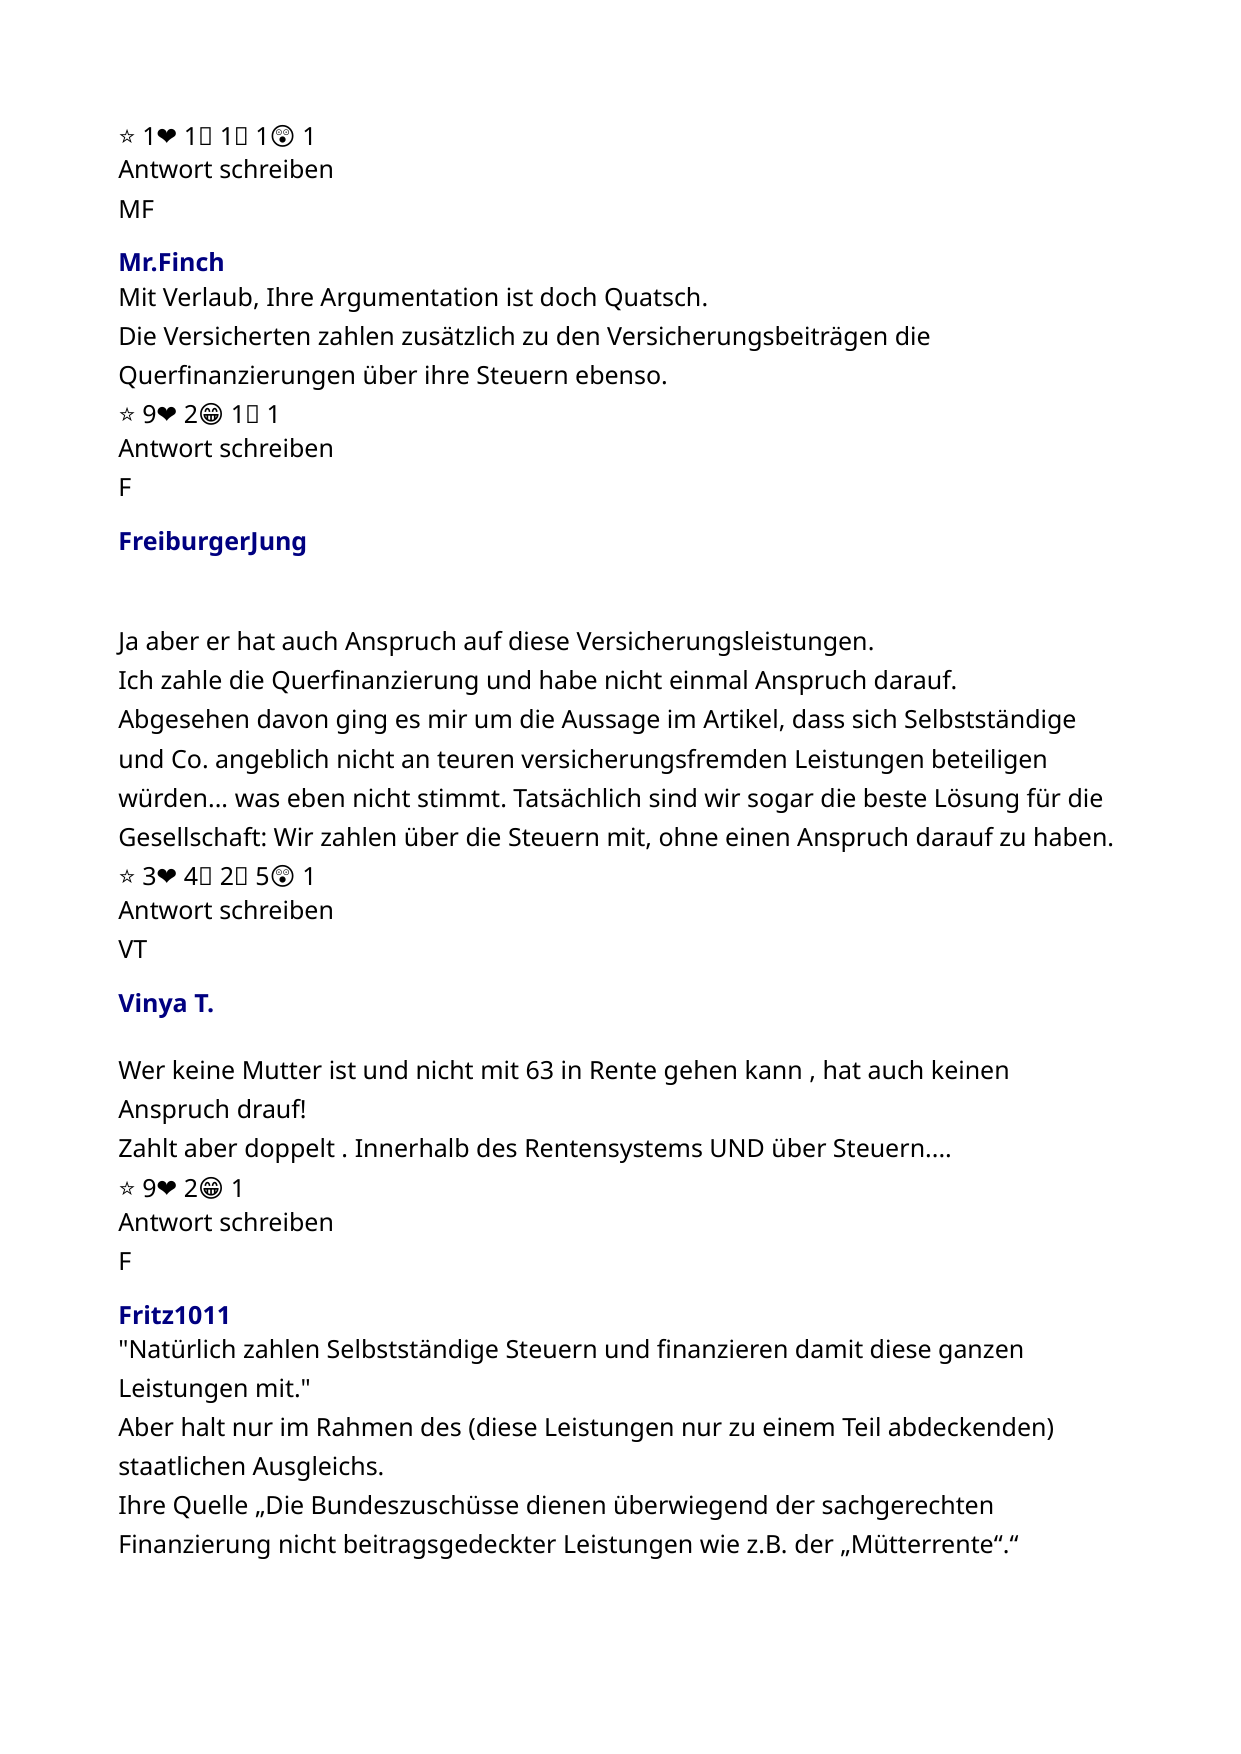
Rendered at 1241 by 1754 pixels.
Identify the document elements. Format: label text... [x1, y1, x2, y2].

subtitle FreiburgerJung [118, 524, 1122, 558]
text Abgesehen davon ging es mir um die Aussage im Artikel, dass sich Selbstständige und Co. angeblich nicht an teuren versicherungsfremden Leistungen beteiligen würden... was eben nicht stimmt. Tatsächlich sind wir sogar die beste Lösung für die Gesellschaft: Wir zahlen über die Steuern mit, ohne einen Anspruch darauf zu haben. [118, 702, 1122, 854]
text Zahlt aber doppelt . Innerhalb des Rentensystems UND über Steuern.... [118, 1131, 1122, 1165]
text Wer keine Mutter ist und nicht mit 63 in Rente gehen kann , hat auch keinen Anspruch drauf! [118, 1053, 1122, 1126]
text F [118, 1243, 1122, 1278]
text MF [118, 191, 1122, 225]
text Antwort schreiben [118, 893, 1122, 927]
text ⭐️ 9❤️ 2😁 1 [118, 1170, 1122, 1204]
text Aber halt nur im Rahmen des (diese Leistungen nur zu einem Teil abdeckenden) staatlichen Ausgleichs. [118, 1410, 1122, 1483]
subtitle Vinya T. [118, 986, 1122, 1020]
subtitle Mr.Finch [118, 245, 1122, 279]
subtitle Fritz1011 [118, 1297, 1122, 1331]
text Ihre Quelle „Die Bundeszuschüsse dienen überwiegend der sachgerechten Finanzierung nicht beitragsgedeckter Leistungen wie z.B. der „Mütterrente“.“ [118, 1488, 1122, 1561]
text F [118, 470, 1122, 504]
text "Natürlich zahlen Selbstständige Steuern und finanzieren damit diese ganzen Leistungen mit." [118, 1331, 1122, 1404]
text Antwort schreiben [118, 1204, 1122, 1238]
text Antwort schreiben [118, 152, 1122, 186]
text ⭐️ 1❤️ 1🙁 1🤨 1😲 1 [118, 118, 1122, 152]
text Mit Verlaub, Ihre Argumentation ist doch Quatsch. Die Versicherten zahlen zusätzlich zu den Versicherungsbeiträgen die Querfinanzierungen über ihre Steuern ebenso. [118, 279, 1122, 392]
text VT [118, 932, 1122, 966]
text ⭐️ 3❤️ 4🙁 2🤨 5😲 1 [118, 859, 1122, 893]
text Ja aber er hat auch Anspruch auf diese Versicherungsleistungen. [118, 624, 1122, 658]
text Ich zahle die Querfinanzierung und habe nicht einmal Anspruch darauf. [118, 663, 1122, 697]
text Antwort schreiben [118, 431, 1122, 465]
text ⭐️ 9❤️ 2😁 1🤨 1 [118, 397, 1122, 431]
